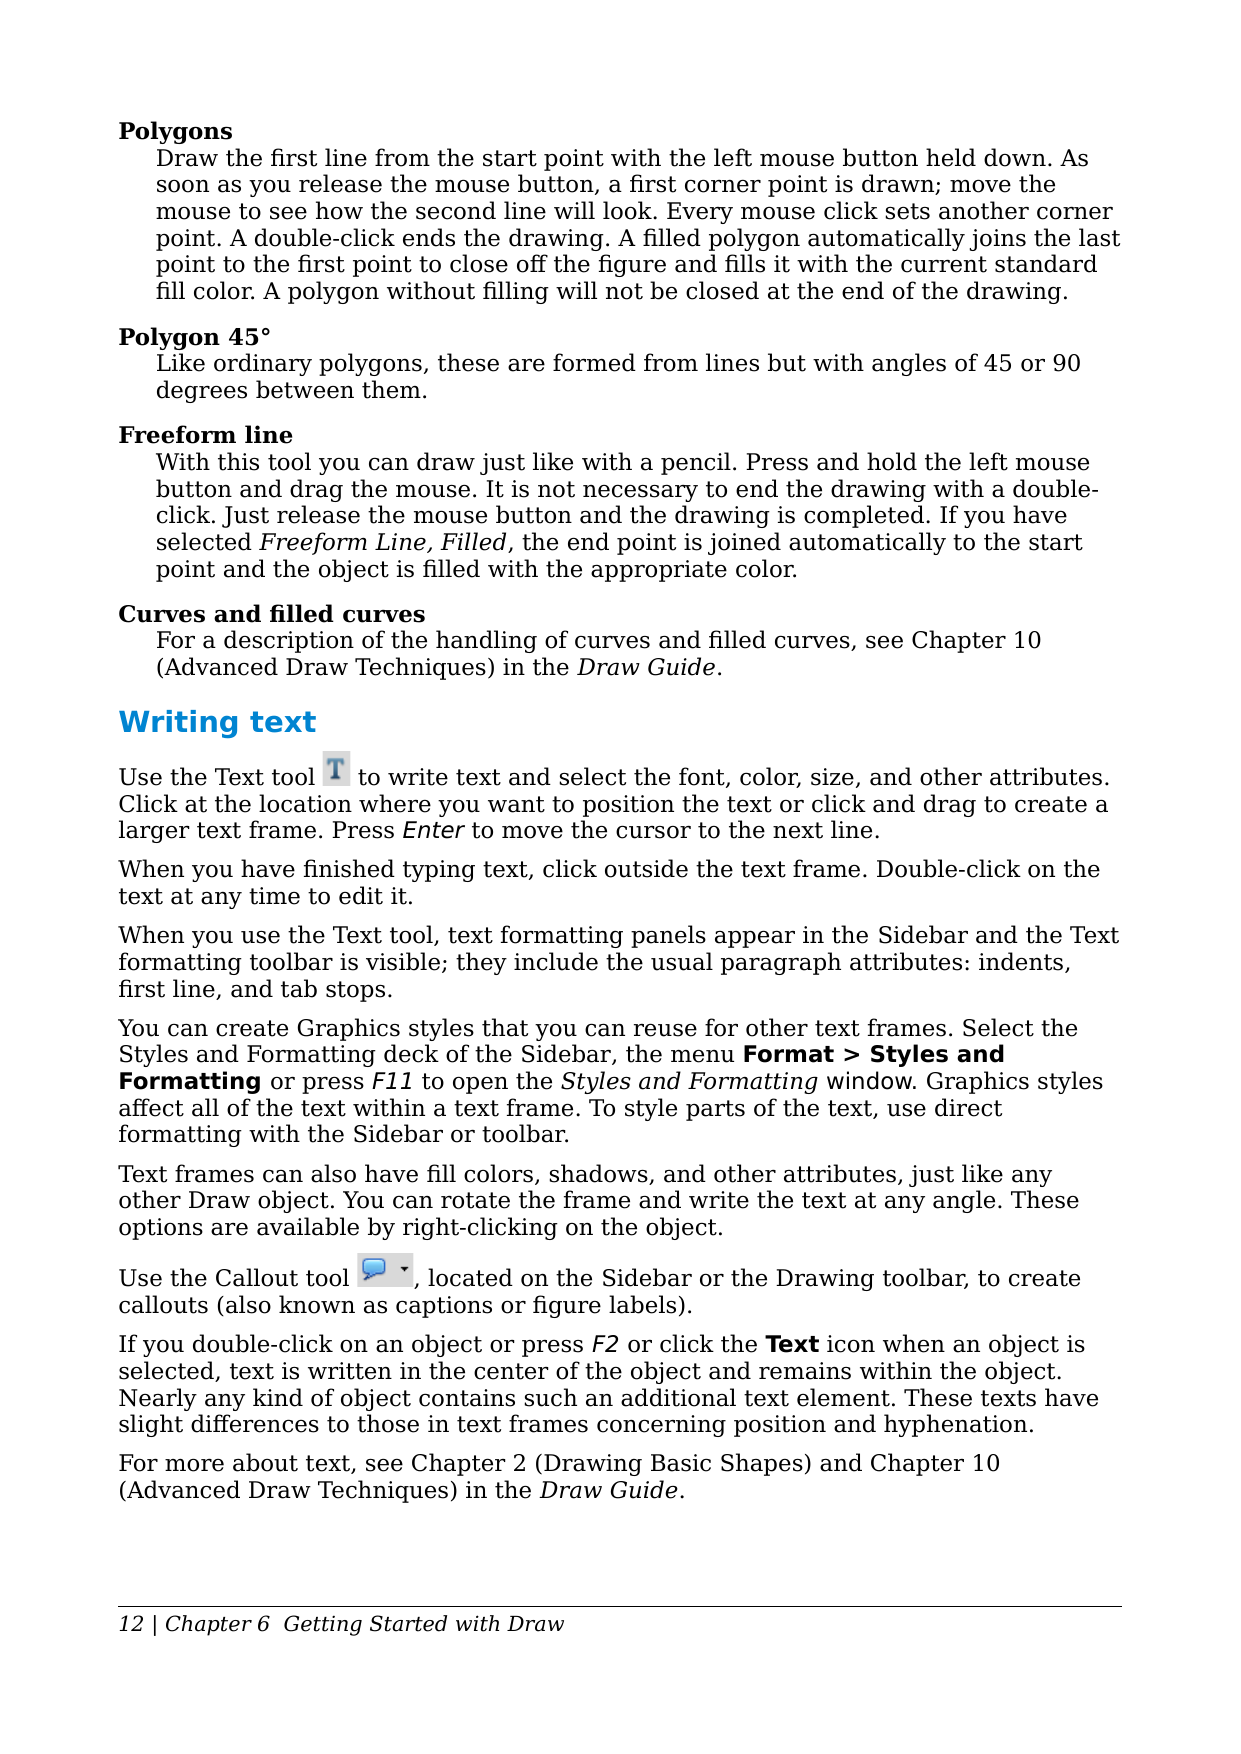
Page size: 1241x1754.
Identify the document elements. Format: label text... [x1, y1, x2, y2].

text For a description of the handling of curves and filled curves, see Chapter 10 (Advanced Draw Techniques) in the Draw Guide. [156, 628, 1122, 681]
text Text frames can also have fill colors, shadows, and other attributes, just like any other Draw object. You can rotate the frame and write the text at any angle. These options are available by right-clicking on the object. [118, 1161, 1122, 1241]
text You can create Graphics styles that you can reuse for other text frames. Select the Styles and Formatting deck of the Sidebar, the menu Format > Styles and Formatting or press F11 to open the Styles and Formatting window. Graphics styles affect all of the text within a text frame. To style parts of the text, use direct formatting with the Sidebar or toolbar. [118, 1015, 1122, 1148]
picture [322, 751, 351, 786]
text Curves and filled curves [118, 601, 1122, 628]
text Use the Text tool to write text and select the font, color, size, and other attributes. Click at the location where you want to position the text or click and drag to create a larger text frame. Press Enter to move the cursor to the next line. [118, 752, 1122, 844]
text For more about text, see Chapter 2 (Drawing Basic Shapes) and Chapter 10 (Advanced Draw Techniques) in the Draw Guide. [118, 1451, 1122, 1504]
subtitle Writing text [118, 705, 1122, 739]
text Polygon 45° [118, 323, 1122, 350]
text Like ordinary polygons, these are formed from lines but with angles of 45 or 90 degrees between them. [156, 350, 1122, 404]
text Freeform line [118, 422, 1122, 449]
text If you double-click on an object or press F2 or click the Text icon when an object is selected, text is written in the center of the object and remains within the object. Nearly any kind of object contains such an additional text element. These texts have slight differences to those in text frames concerning position and hyphenation. [118, 1331, 1122, 1438]
text With this tool you can draw just like with a pencil. Press and hold the left mouse button and drag the mouse. It is not necessary to end the drawing with a double-click. Just release the mouse button and the drawing is completed. If you have selected Freeform Line, Filled, the end point is joined automatically to the start point and the object is filled with the appropriate color. [156, 449, 1122, 582]
text Polygons [118, 118, 1122, 145]
text When you use the Text tool, text formatting panels appear in the Sidebar and the Text formatting toolbar is visible; they include the usual paragraph attributes: indents, first line, and tab stops. [118, 922, 1122, 1002]
picture [357, 1253, 414, 1287]
text Use the Callout tool , located on the Sidebar or the Drawing toolbar, to create callouts (also known as captions or figure labels). [118, 1253, 1122, 1319]
text Draw the first line from the start point with the left mouse button held down. As soon as you release the mouse button, a first corner point is drawn; move the mouse to see how the second line will look. Every mouse click sets another corner point. A double-click ends the drawing. A filled polygon automatically joins the last point to the first point to close off the figure and fills it with the current standard fill color. A polygon without filling will not be closed at the end of the drawing. [156, 145, 1122, 305]
text When you have finished typing text, click outside the text frame. Double-click on the text at any time to edit it. [118, 857, 1122, 910]
